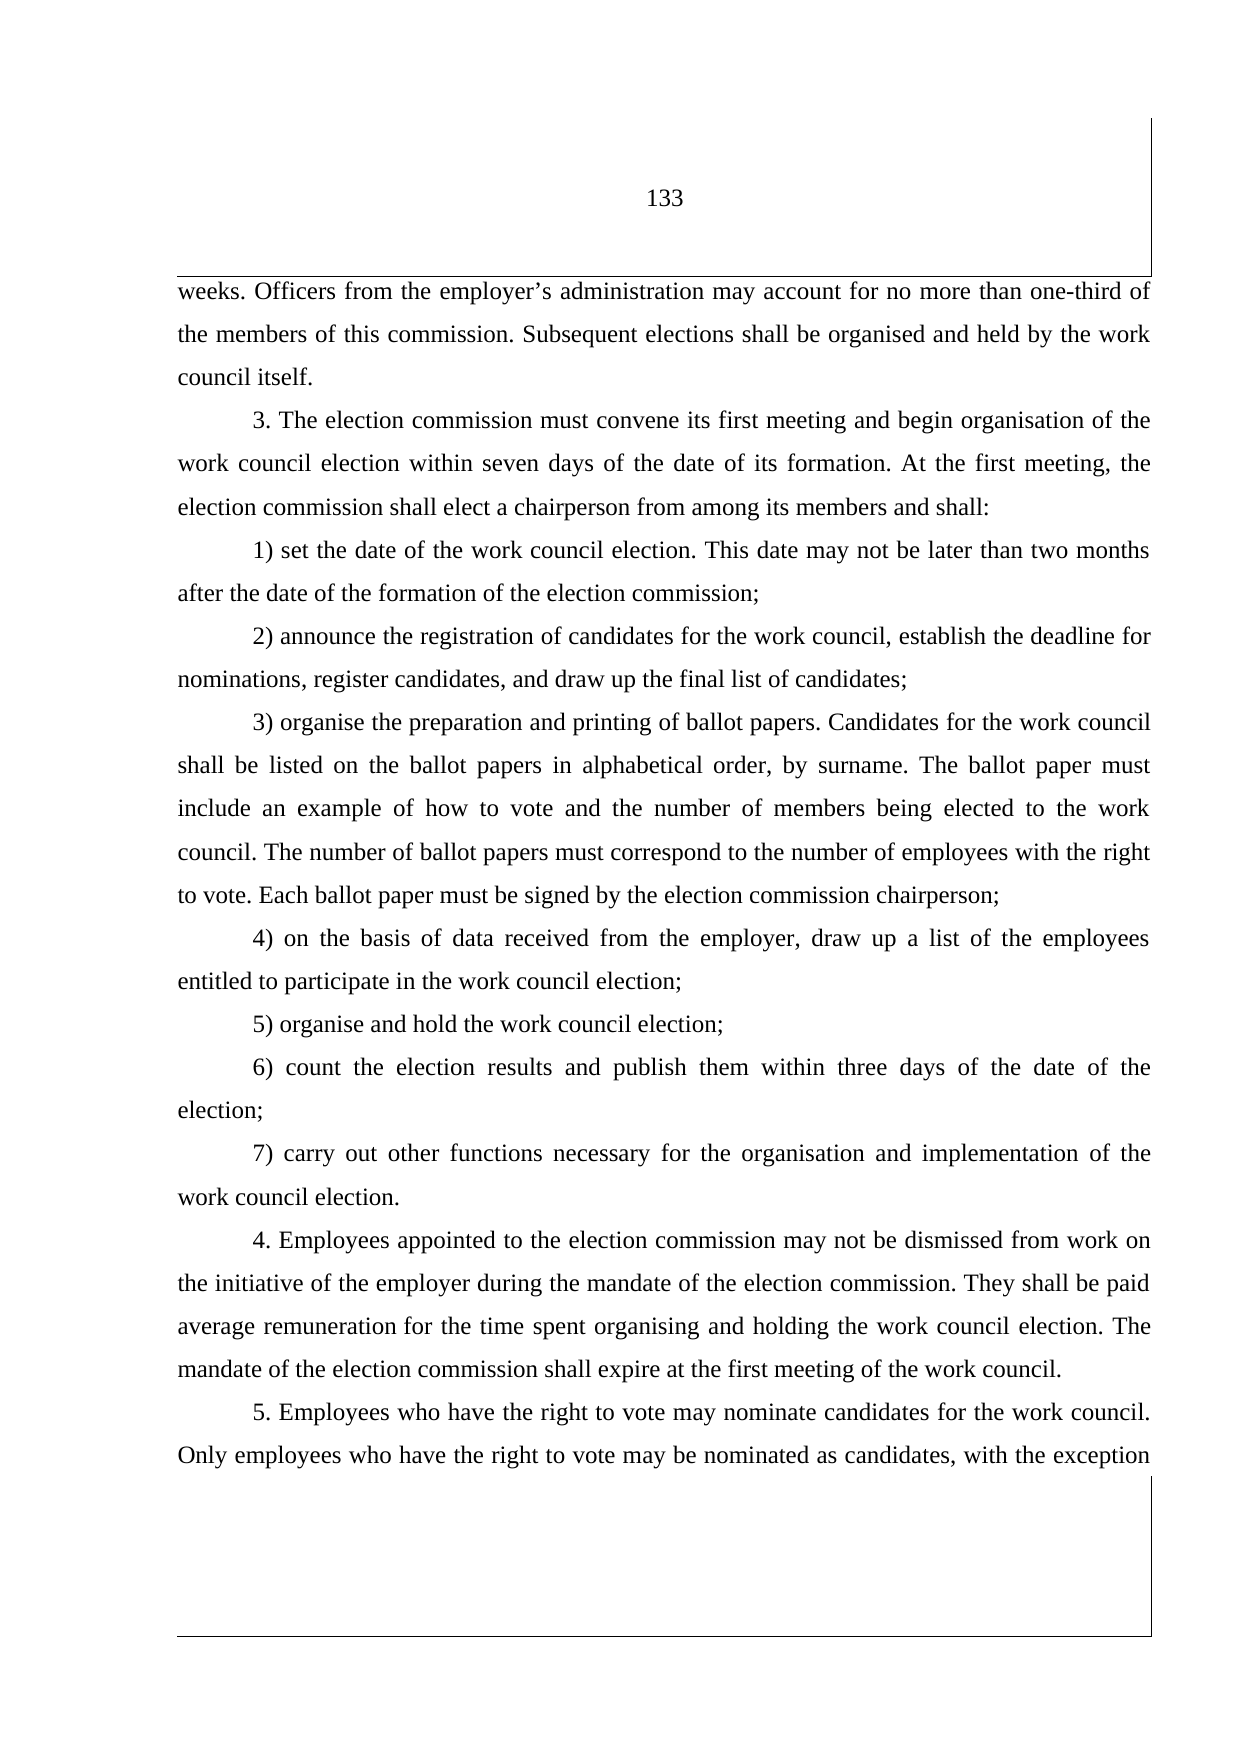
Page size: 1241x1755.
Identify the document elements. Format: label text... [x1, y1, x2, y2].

text 4. Employees appointed to the election commission may not be dismissed from work on the initiative of the employer during the mandate of the election commission. They shall be paid average remuneration for the time spent organising and holding the work council election. The mandate of the election commission shall expire at the first meeting of the work council. [177, 1225, 1152, 1383]
text 2) announce the registration of candidates for the work council, establish the deadline for nominations, register candidates, and draw up the final list of candidates; [177, 621, 1152, 693]
text 4) on the basis of data received from the employer, draw up a list of the employees entitled to participate in the work council election; [177, 923, 1152, 995]
text 1) set the date of the work council election. This date may not be later than two months after the date of the formation of the election commission; [177, 535, 1152, 607]
text 3. The election commission must convene its first meeting and begin organisation of the work council election within seven days of the date of its formation. At the first meeting, the election commission shall elect a chairperson from among its members and shall: [177, 405, 1152, 520]
text 5. Employees who have the right to vote may nominate candidates for the work council. Only employees who have the right to vote may be nominated as candidates, with the exception [177, 1397, 1152, 1469]
text weeks. Officers from the employer’s administration may account for no more than one-third of the members of this commission. Subsequent elections shall be organised and held by the work council itself. [177, 276, 1152, 391]
text 5) organise and hold the work council election; [177, 1009, 1152, 1038]
text 3) organise the preparation and printing of ballot papers. Candidates for the work council shall be listed on the ballot papers in alphabetical order, by surname. The ballot paper must include an example of how to vote and the number of members being elected to the work council. The number of ballot papers must correspond to the number of employees with the right to vote. Each ballot paper must be signed by the election commission chairperson; [177, 707, 1152, 908]
text 7) carry out other functions necessary for the organisation and implementation of the work council election. [177, 1138, 1152, 1210]
text 6) count the election results and publish them within three days of the date of the election; [177, 1052, 1152, 1124]
